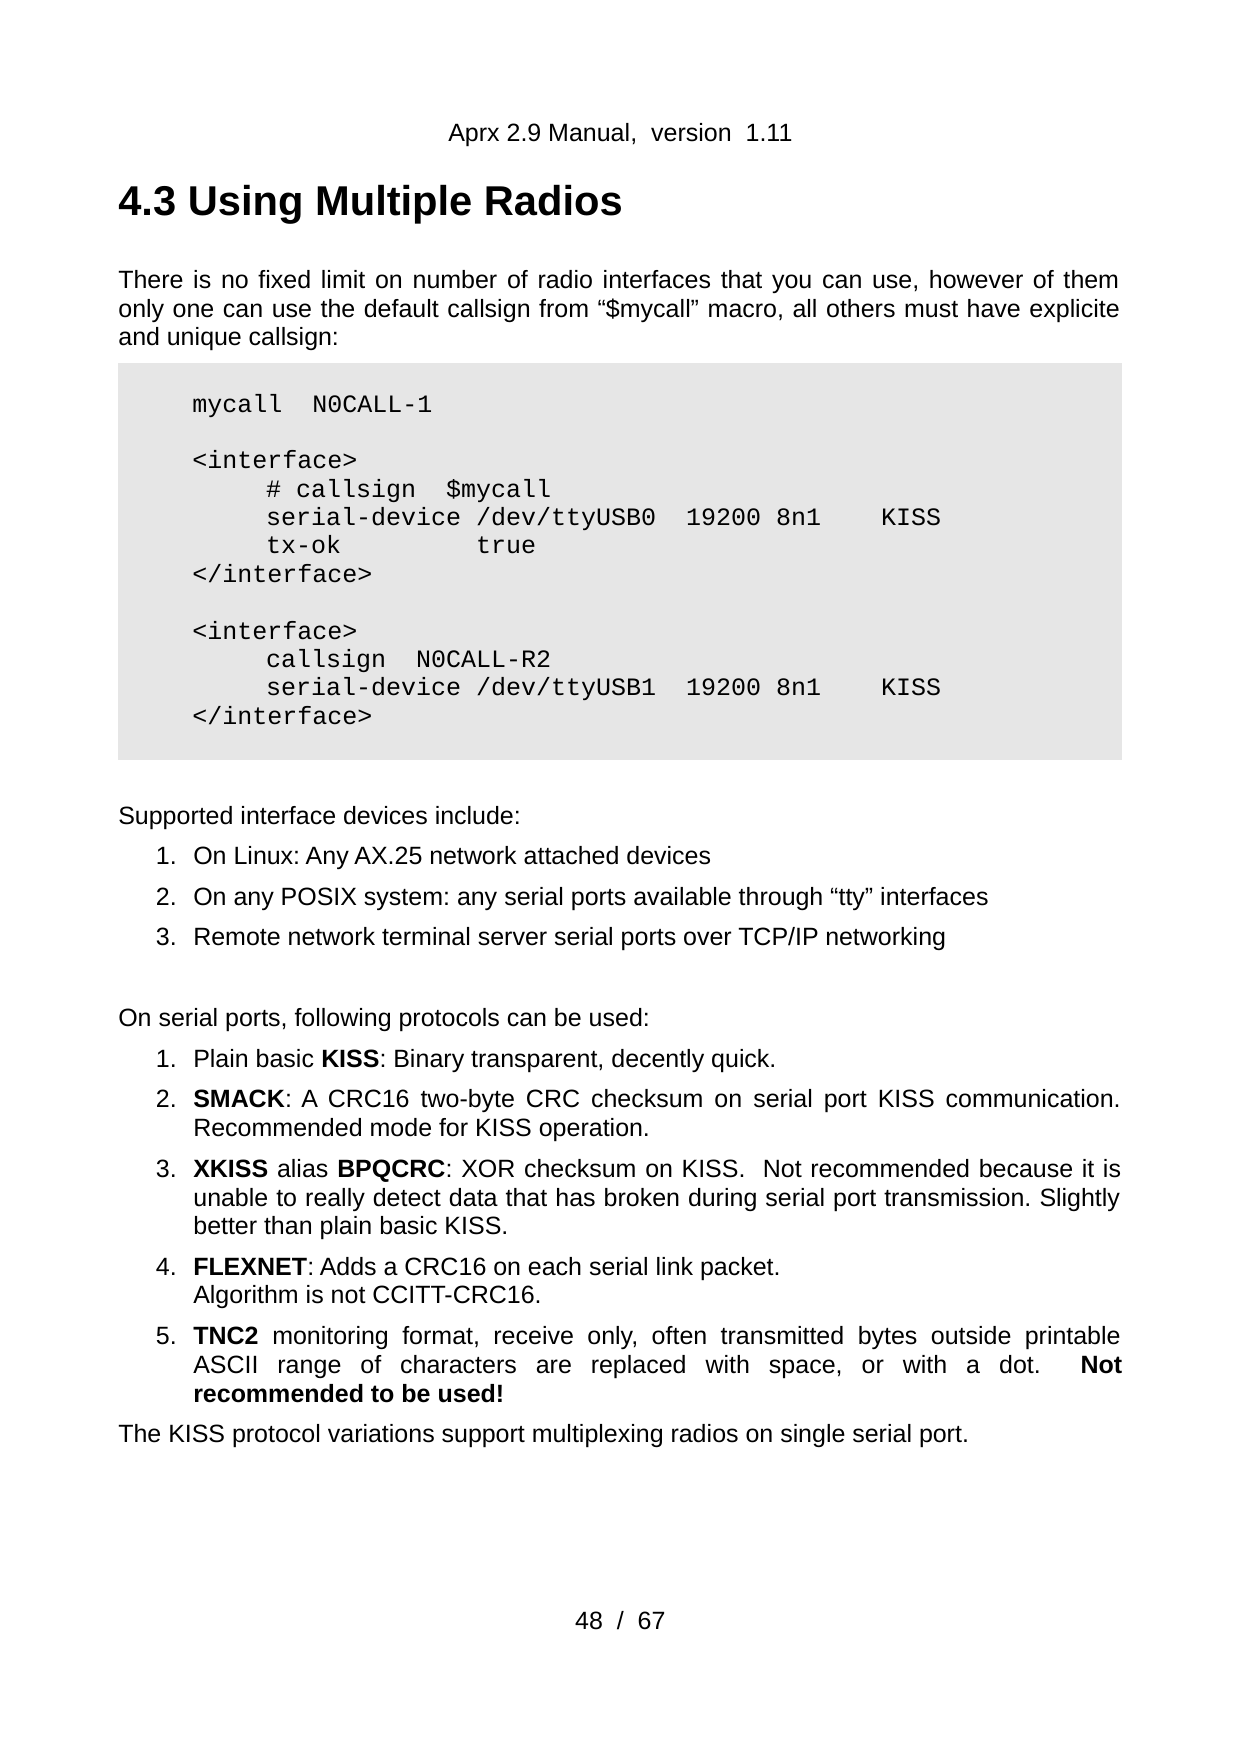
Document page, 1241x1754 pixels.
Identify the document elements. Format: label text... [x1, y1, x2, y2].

text There is no fixed limit on number of radio interfaces that you can use, however of them only one can use the default callsign from “$mycall” macro, all others must have explicite and unique callsign: [118, 265, 1122, 351]
text callsign N0CALL-R2 [118, 647, 1122, 675]
text </interface> [118, 561, 1122, 589]
text mycall N0CALL-1 [118, 391, 1122, 419]
text The KISS protocol variations support multiplexing radios on single serial port. [118, 1419, 1122, 1448]
text tx-ok true [118, 533, 1122, 561]
list Plain basic KISS: Binary transparent, decently quick. [156, 1044, 1122, 1073]
list On Linux: Any AX.25 network attached devices [156, 841, 1122, 870]
subtitle Using Multiple Radios [118, 176, 1122, 224]
list XKISS alias BPQCRC: XOR checksum on KISS. Not recommended because it is unable to really detect data that has broken during serial port transmission. Slightly better than plain basic KISS. [156, 1154, 1122, 1240]
list Remote network terminal server serial ports over TCP/IP networking [156, 922, 1122, 951]
list SMACK: A CRC16 two-byte CRC checksum on serial port KISS communication. Recommended mode for KISS operation. [156, 1084, 1122, 1142]
text serial-device /dev/ttyUSB0 19200 8n1 KISS [118, 504, 1122, 533]
list TNC2 monitoring format, receive only, often transmitted bytes outside printable ASCII range of characters are replaced with space, or with a dot. Not recommended to be used! [156, 1321, 1122, 1407]
text On serial ports, following protocols can be used: [118, 1003, 1122, 1032]
text </interface> [118, 703, 1122, 732]
text <interface> [118, 448, 1122, 476]
list FLEXNET: Adds a CRC16 on each serial link packet. Algorithm is not CCITT-CRC16. [156, 1252, 1122, 1309]
list On any POSIX system: any serial ports available through “tty” interfaces [156, 882, 1122, 911]
text # callsign $mycall [118, 476, 1122, 504]
text <interface> [118, 618, 1122, 647]
text serial-device /dev/ttyUSB1 19200 8n1 KISS [118, 675, 1122, 703]
text Supported interface devices include: [118, 801, 1122, 829]
